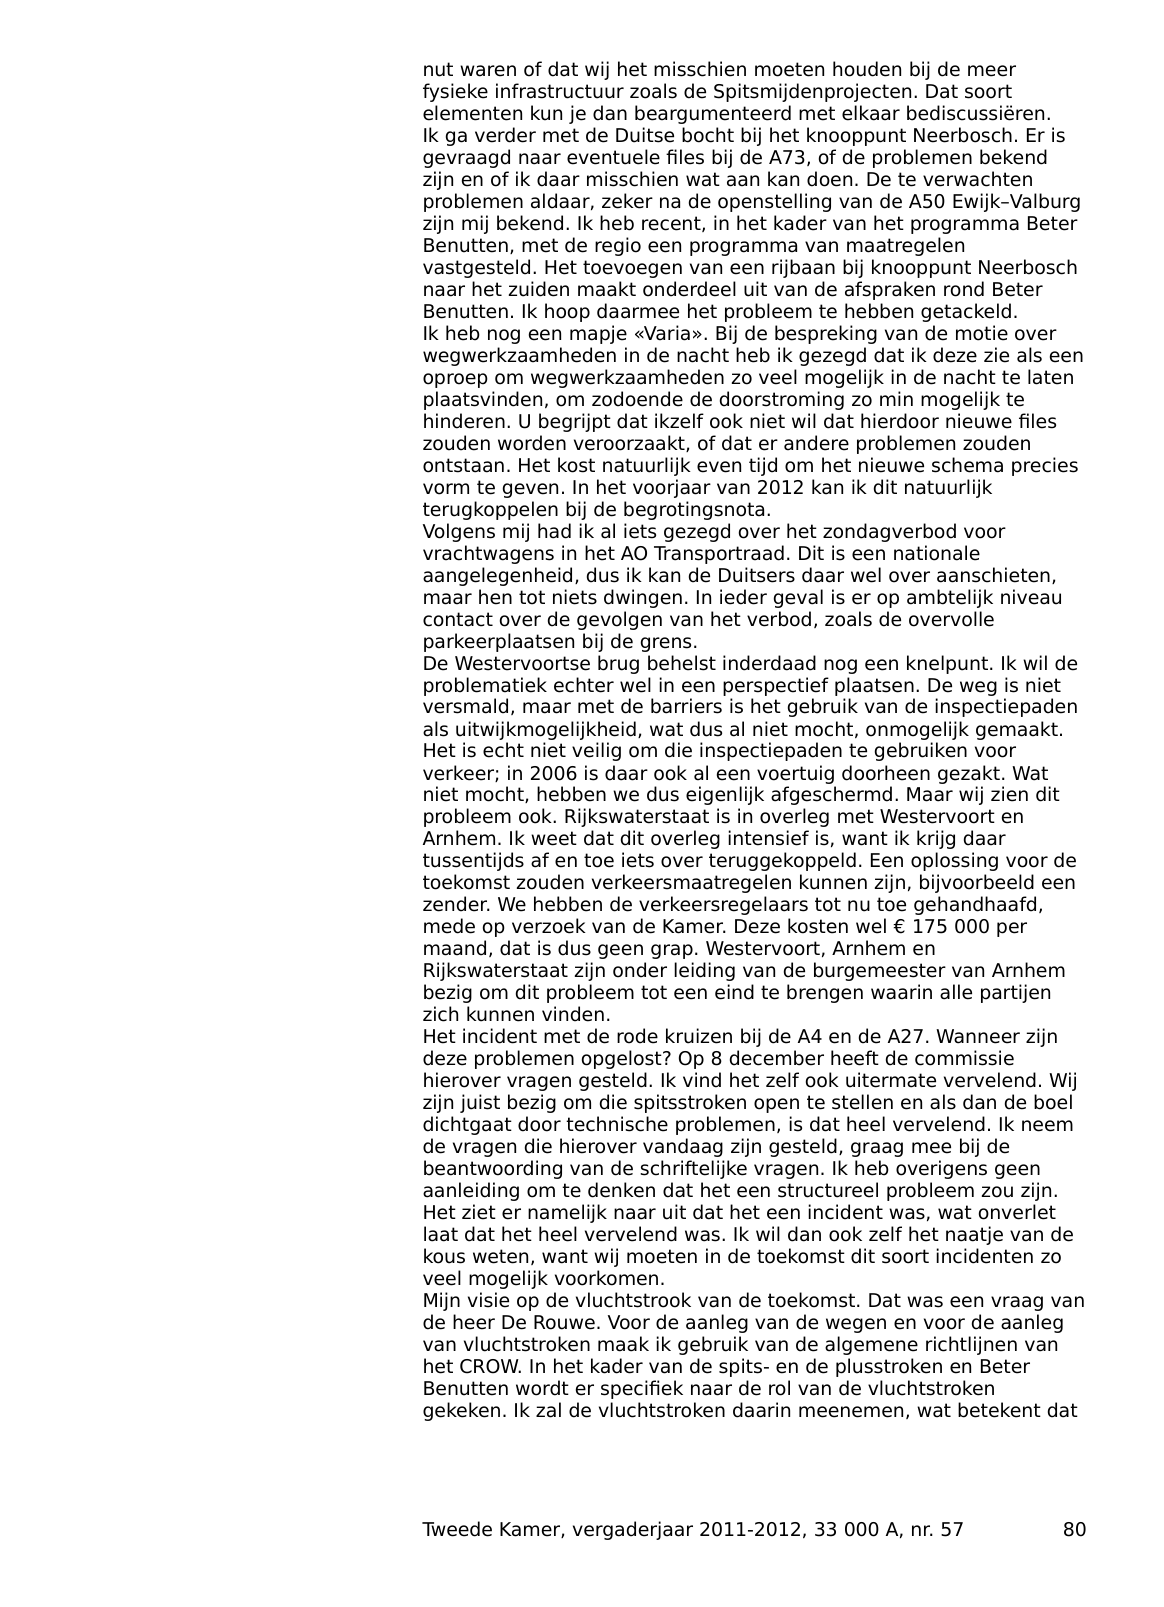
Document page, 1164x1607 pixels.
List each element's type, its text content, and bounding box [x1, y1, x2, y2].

text nut waren of dat wij het misschien moeten houden bij de meer fysieke infrastructuur zoals de Spitsmijdenprojecten. Dat soort elementen kun je dan beargumenteerd met elkaar bediscussiëren. [422, 59, 1087, 125]
text Ik heb nog een mapje «Varia». Bij de bespreking van de motie over wegwerkzaamheden in de nacht heb ik gezegd dat ik deze zie als een oproep om wegwerkzaamheden zo veel mogelijk in de nacht te laten plaatsvinden, om zodoende de doorstroming zo min mogelijk te hinderen. U begrijpt dat ikzelf ook niet wil dat hierdoor nieuwe files zouden worden veroorzaakt, of dat er andere problemen zouden ontstaan. Het kost natuurlijk even tijd om het nieuwe schema precies vorm te geven. In het voorjaar van 2012 kan ik dit natuurlijk terugkoppelen bij de begrotingsnota. [422, 323, 1087, 521]
text Volgens mij had ik al iets gezegd over het zondagverbod voor vrachtwagens in het AO Transportraad. Dit is een nationale aangelegenheid, dus ik kan de Duitsers daar wel over aanschieten, maar hen tot niets dwingen. In ieder geval is er op ambtelijk niveau contact over de gevolgen van het verbod, zoals de overvolle parkeerplaatsen bij de grens. [422, 521, 1087, 652]
text De Westervoortse brug behelst inderdaad nog een knelpunt. Ik wil de problematiek echter wel in een perspectief plaatsen. De weg is niet versmald, maar met de barriers is het gebruik van de inspectiepaden als uitwijkmogelijkheid, wat dus al niet mocht, onmogelijk gemaakt. Het is echt niet veilig om die inspectiepaden te gebruiken voor verkeer; in 2006 is daar ook al een voertuig doorheen gezakt. Wat niet mocht, hebben we dus eigenlijk afgeschermd. Maar wij zien dit probleem ook. Rijkswaterstaat is in overleg met Westervoort en Arnhem. Ik weet dat dit overleg intensief is, want ik krijg daar tussentijds af en toe iets over teruggekoppeld. Een oplossing voor de toekomst zouden verkeersmaatregelen kunnen zijn, bijvoorbeeld een zender. We hebben de verkeersregelaars tot nu toe gehandhaafd, mede op verzoek van de Kamer. Deze kosten wel € 175 000 per maand, dat is dus geen grap. Westervoort, Arnhem en Rijkswaterstaat zijn onder leiding van de burgemeester van Arnhem bezig om dit probleem tot een eind te brengen waarin alle partijen zich kunnen vinden. [422, 652, 1087, 1026]
text Mijn visie op de vluchtstrook van de toekomst. Dat was een vraag van de heer De Rouwe. Voor de aanleg van de wegen en voor de aanleg van vluchtstroken maak ik gebruik van de algemene richtlijnen van het CROW. In het kader van de spits- en de plusstroken en Beter Benutten wordt er specifiek naar de rol van de vluchtstroken gekeken. Ik zal de vluchtstroken daarin meenemen, wat betekent dat [422, 1290, 1087, 1422]
text Het incident met de rode kruizen bij de A4 en de A27. Wanneer zijn deze problemen opgelost? Op 8 december heeft de commissie hierover vragen gesteld. Ik vind het zelf ook uitermate vervelend. Wij zijn juist bezig om die spitsstroken open te stellen en als dan de boel dichtgaat door technische problemen, is dat heel vervelend. Ik neem de vragen die hierover vandaag zijn gesteld, graag mee bij de beantwoording van de schriftelijke vragen. Ik heb overigens geen aanleiding om te denken dat het een structureel probleem zou zijn. Het ziet er namelijk naar uit dat het een incident was, wat onverlet laat dat het heel vervelend was. Ik wil dan ook zelf het naatje van de kous weten, want wij moeten in de toekomst dit soort incidenten zo veel mogelijk voorkomen. [422, 1026, 1087, 1290]
text Ik ga verder met de Duitse bocht bij het knooppunt Neerbosch. Er is gevraagd naar eventuele files bij de A73, of de problemen bekend zijn en of ik daar misschien wat aan kan doen. De te verwachten problemen aldaar, zeker na de openstelling van de A50 Ewijk–Valburg zijn mij bekend. Ik heb recent, in het kader van het programma Beter Benutten, met de regio een programma van maatregelen vastgesteld. Het toevoegen van een rijbaan bij knooppunt Neerbosch naar het zuiden maakt onderdeel uit van de afspraken rond Beter Benutten. Ik hoop daarmee het probleem te hebben getackeld. [422, 125, 1087, 323]
